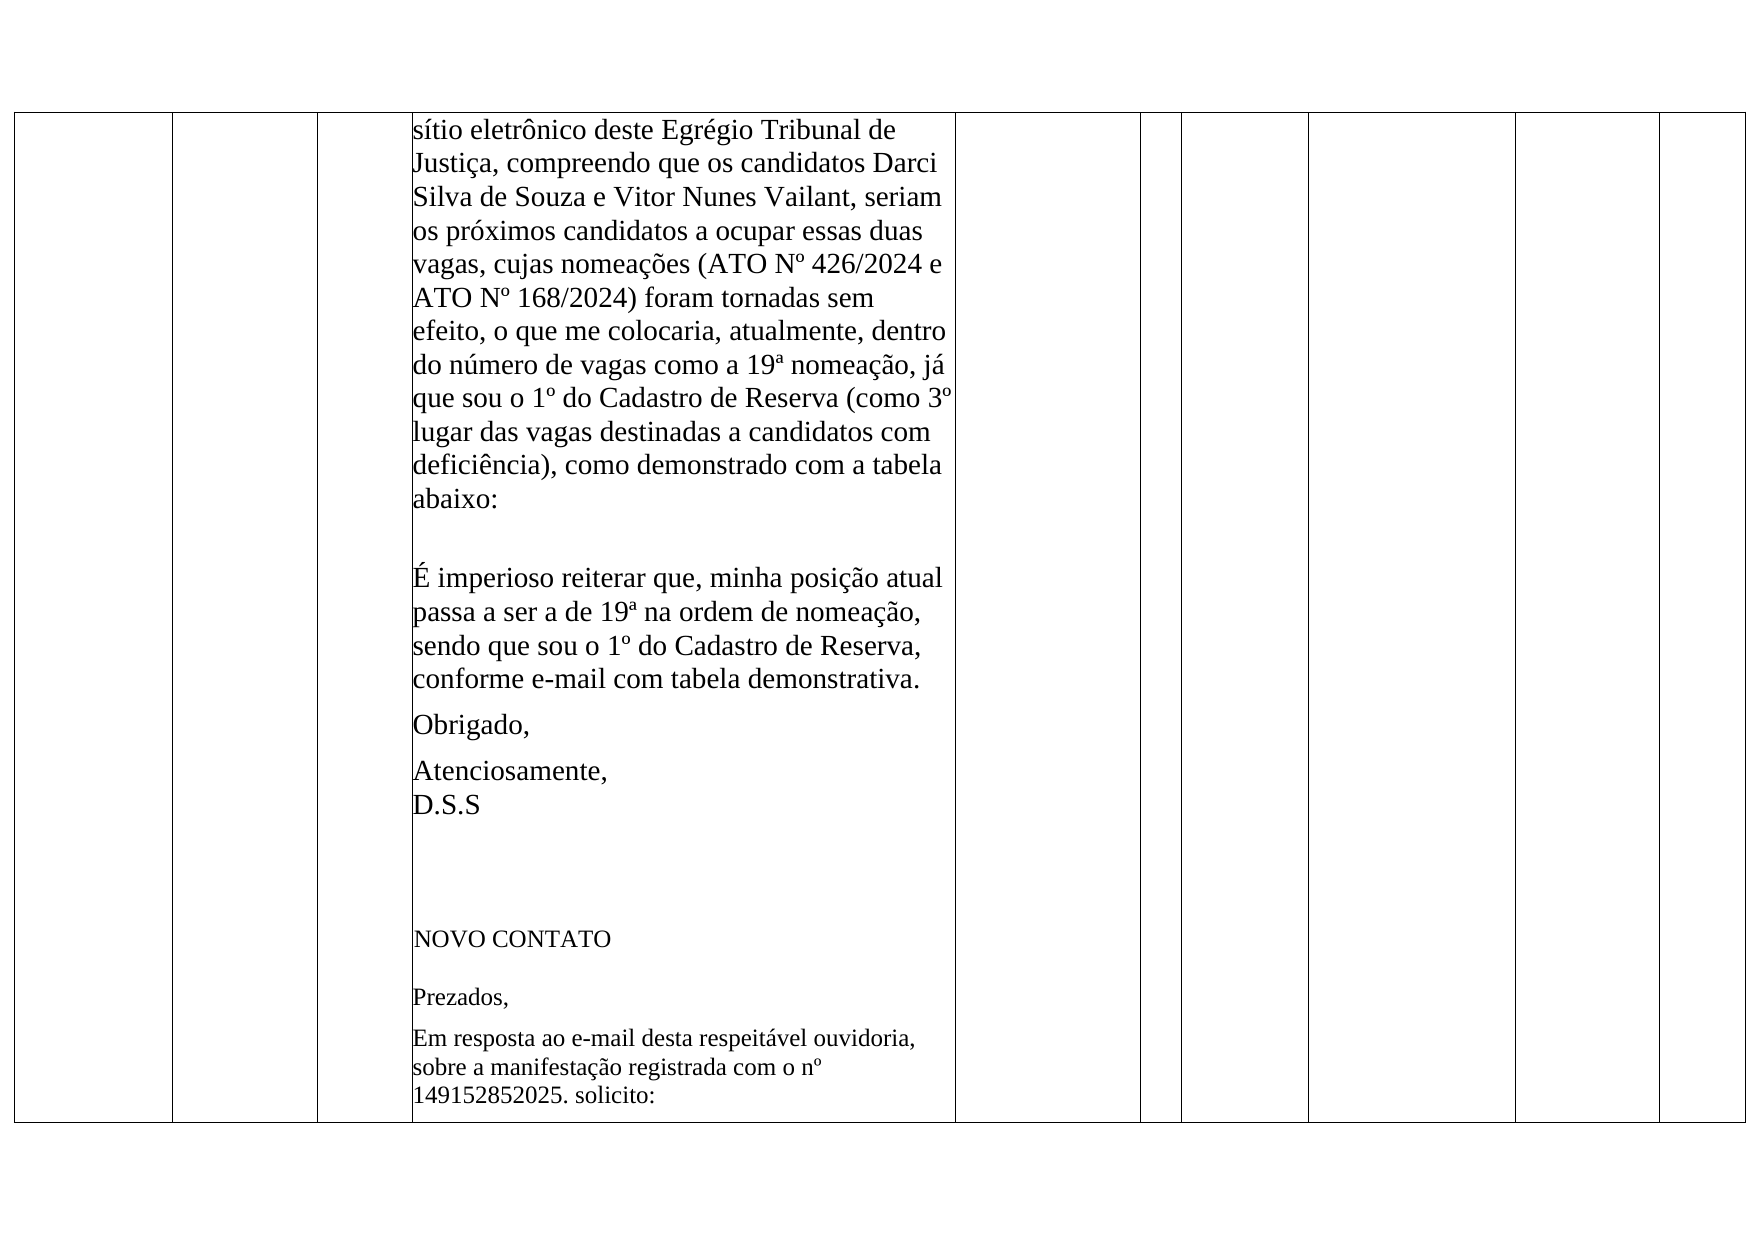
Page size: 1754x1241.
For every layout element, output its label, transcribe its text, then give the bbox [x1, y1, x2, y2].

table_cell [1141, 113, 1181, 1122]
table_cell [956, 113, 1140, 1122]
table_cell [1516, 113, 1659, 1122]
table_cell [1309, 113, 1515, 1122]
table_cell sítio eletrônico deste Egrégio Tribunal de Justiça, compreendo que os candidatos Darci Silva de Souza e Vitor Nunes Vailant, seriam os próximos candidatos a ocupar essas duas vagas, cujas nomeações (ATO Nº 426/2024 e ATO Nº 168/2024) foram tornadas sem efeito, o que me colocaria, atualmente, dentro do número de vagas como a 19ª nomeação, já que sou o 1º do Cadastro de Reserva (como 3º lugar das vagas destinadas a candidatos com deficiência), como demonstrado com a tabela abaixo: É imperioso reiterar que, minha posição atual passa a ser a de 19ª na ordem de nomeação, sendo que sou o 1º do Cadastro de Reserva, conforme e-mail com tabela demonstrativa. Obrigado, Atenciosamente, D.S.S NOVO CONTATO Prezados, Em resposta ao e-mail desta respeitável ouvidoria, sobre a manifestação registrada com o nº 149152852025. solicito: [413, 113, 955, 1122]
table_cell [1660, 113, 1745, 1122]
table_cell [15, 113, 172, 1122]
table_cell [173, 113, 317, 1122]
table_cell [1182, 113, 1308, 1122]
table_cell [318, 113, 412, 1122]
